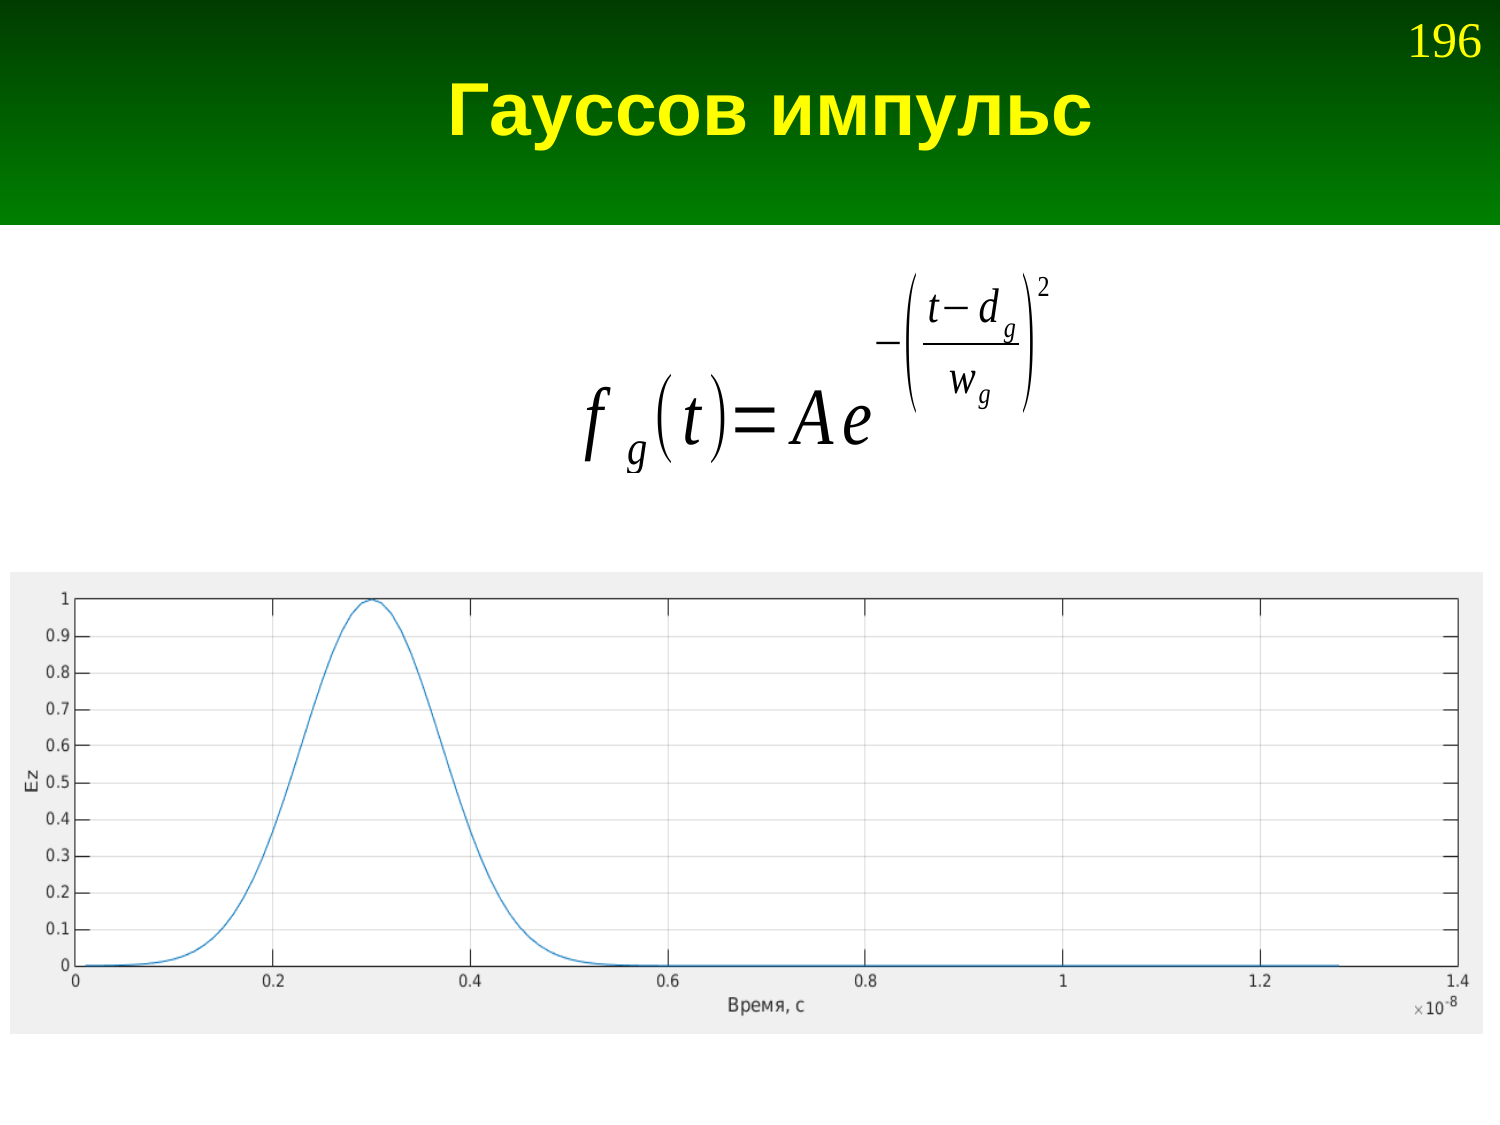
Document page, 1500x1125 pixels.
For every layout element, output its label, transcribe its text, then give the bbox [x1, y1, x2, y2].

title Гауссов импульс [100, 7, 1441, 204]
chart [555, 271, 1067, 473]
picture [10, 572, 1483, 1034]
